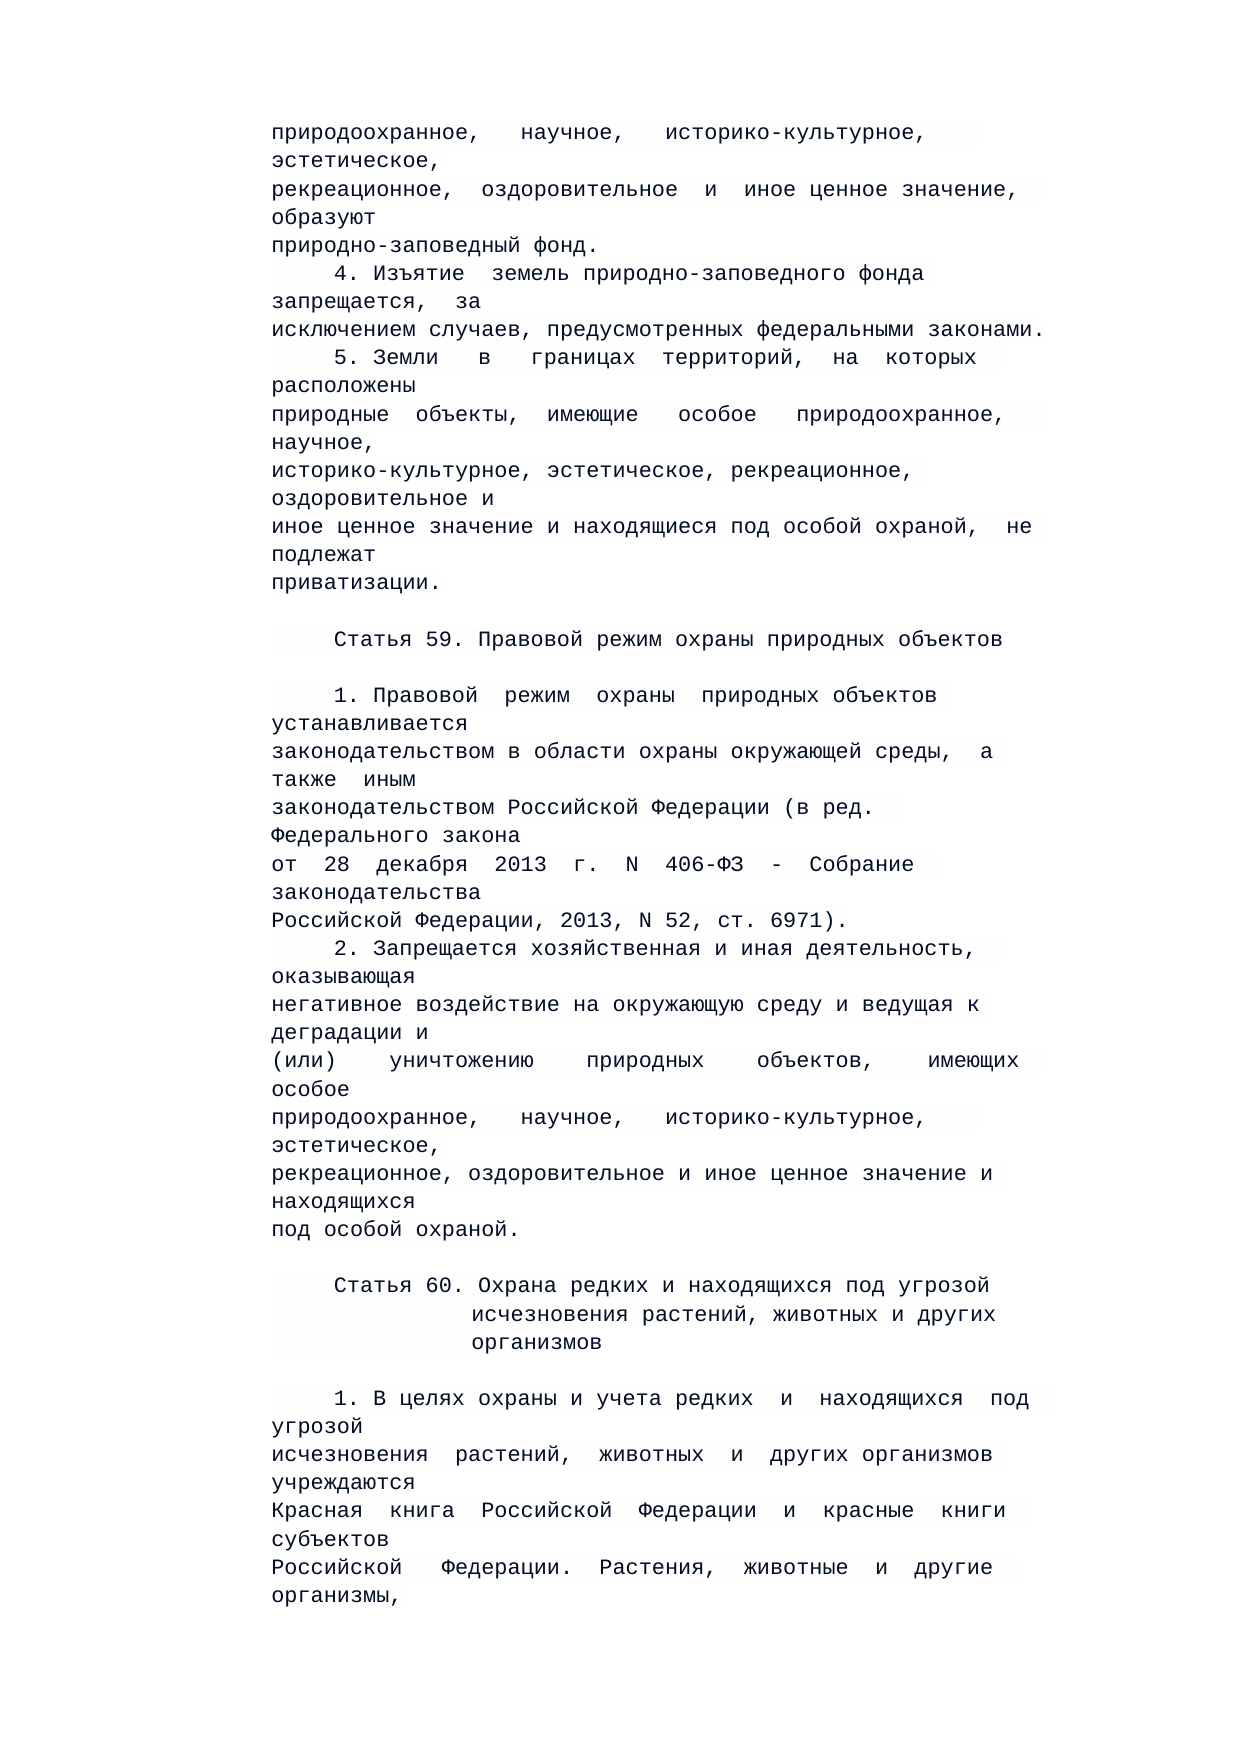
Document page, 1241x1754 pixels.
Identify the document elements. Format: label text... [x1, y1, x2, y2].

text природные объекты, имеющие особое природоохранное, научное, [271, 399, 1058, 456]
text природоохранное, научное, историко-культурное, эстетическое, [271, 1102, 1058, 1159]
text от 28 декабря 2013 г. N 406-ФЗ - Собрание законодательства [271, 849, 1058, 906]
text 2. Запрещается хозяйственная и иная деятельность, оказывающая [271, 934, 1058, 990]
text исчезновения растений, животных и других организмов учреждаются [271, 1440, 1058, 1496]
text негативное воздействие на окружающую среду и ведущая к деградации и [271, 990, 1058, 1046]
text рекреационное, оздоровительное и иное ценное значение, образуют [271, 174, 1058, 231]
text 4. Изъятие земель природно-заповедного фонда запрещается, за [271, 259, 1058, 315]
text приватизации. [271, 568, 1058, 596]
text природоохранное, научное, историко-культурное, эстетическое, [271, 118, 1058, 174]
text рекреационное, оздоровительное и иное ценное значение и находящихся [271, 1159, 1058, 1215]
text 1. Правовой режим охраны природных объектов устанавливается [271, 681, 1058, 737]
text историко-культурное, эстетическое, рекреационное, оздоровительное и [271, 456, 1058, 512]
text природно-заповедный фонд. [271, 231, 1058, 259]
text Российской Федерации. Растения, животные и другие организмы, [271, 1552, 1058, 1609]
text под особой охраной. [271, 1215, 1058, 1243]
text Статья 60. Охрана редких и находящихся под угрозой [271, 1271, 1058, 1299]
text Красная книга Российской Федерации и красные книги субъектов [271, 1496, 1058, 1552]
text Российской Федерации, 2013, N 52, ст. 6971). [271, 906, 1058, 934]
text иное ценное значение и находящиеся под особой охраной, не подлежат [271, 512, 1058, 568]
text 1. В целях охраны и учета редких и находящихся под угрозой [271, 1384, 1058, 1440]
text исключением случаев, предусмотренных федеральными законами. [271, 315, 1058, 343]
text организмов [271, 1327, 1058, 1356]
text законодательством Российской Федерации (в ред. Федерального закона [271, 793, 1058, 849]
text (или) уничтожению природных объектов, имеющих особое [271, 1046, 1058, 1102]
text законодательством в области охраны окружающей среды, а также иным [271, 737, 1058, 793]
text исчезновения растений, животных и других [271, 1299, 1058, 1327]
text Статья 59. Правовой режим охраны природных объектов [271, 624, 1058, 652]
text 5. Земли в границах территорий, на которых расположены [271, 343, 1058, 399]
